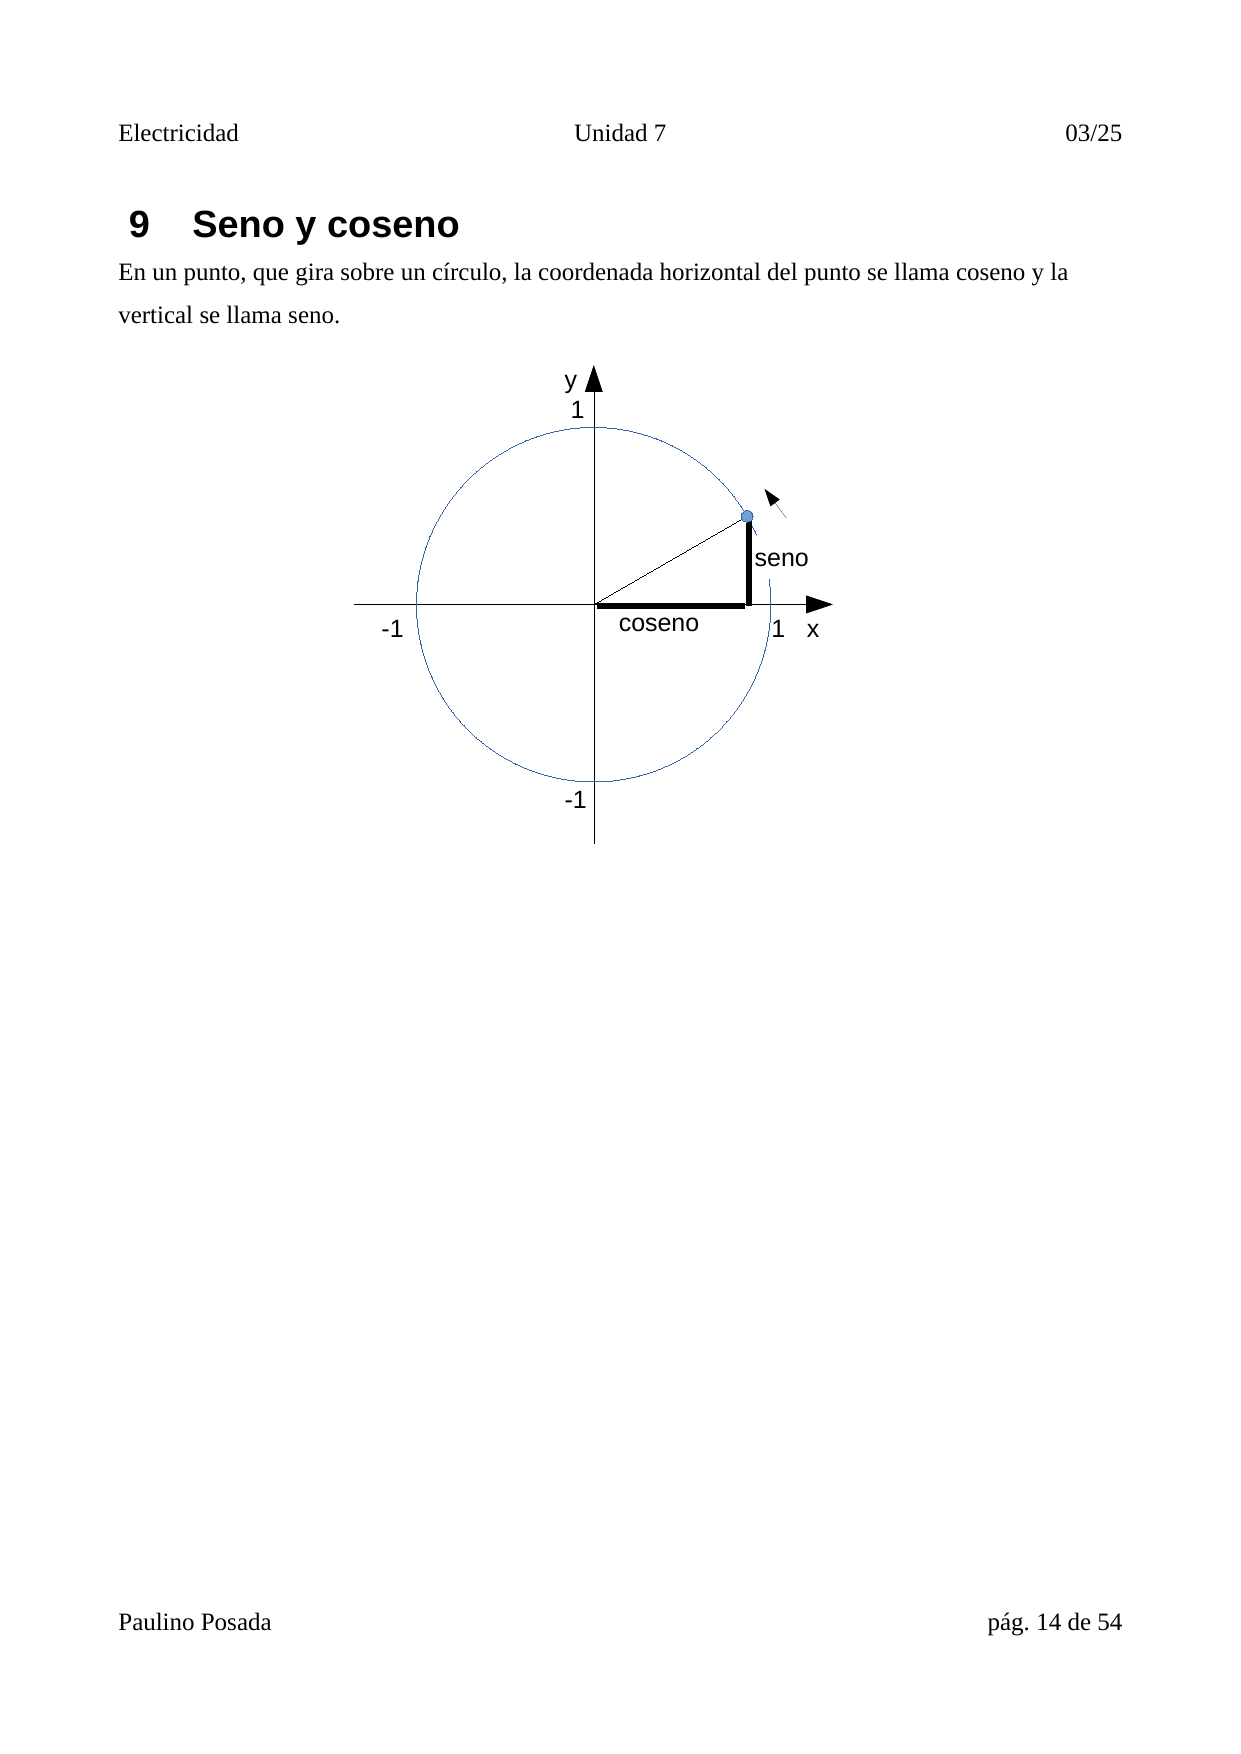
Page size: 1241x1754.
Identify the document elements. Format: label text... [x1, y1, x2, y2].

subtitle Seno y coseno [118, 201, 1122, 245]
text En un punto, que gira sobre un círculo, la coordenada horizontal del punto se llama coseno y la vertical se llama seno. [118, 257, 1122, 329]
